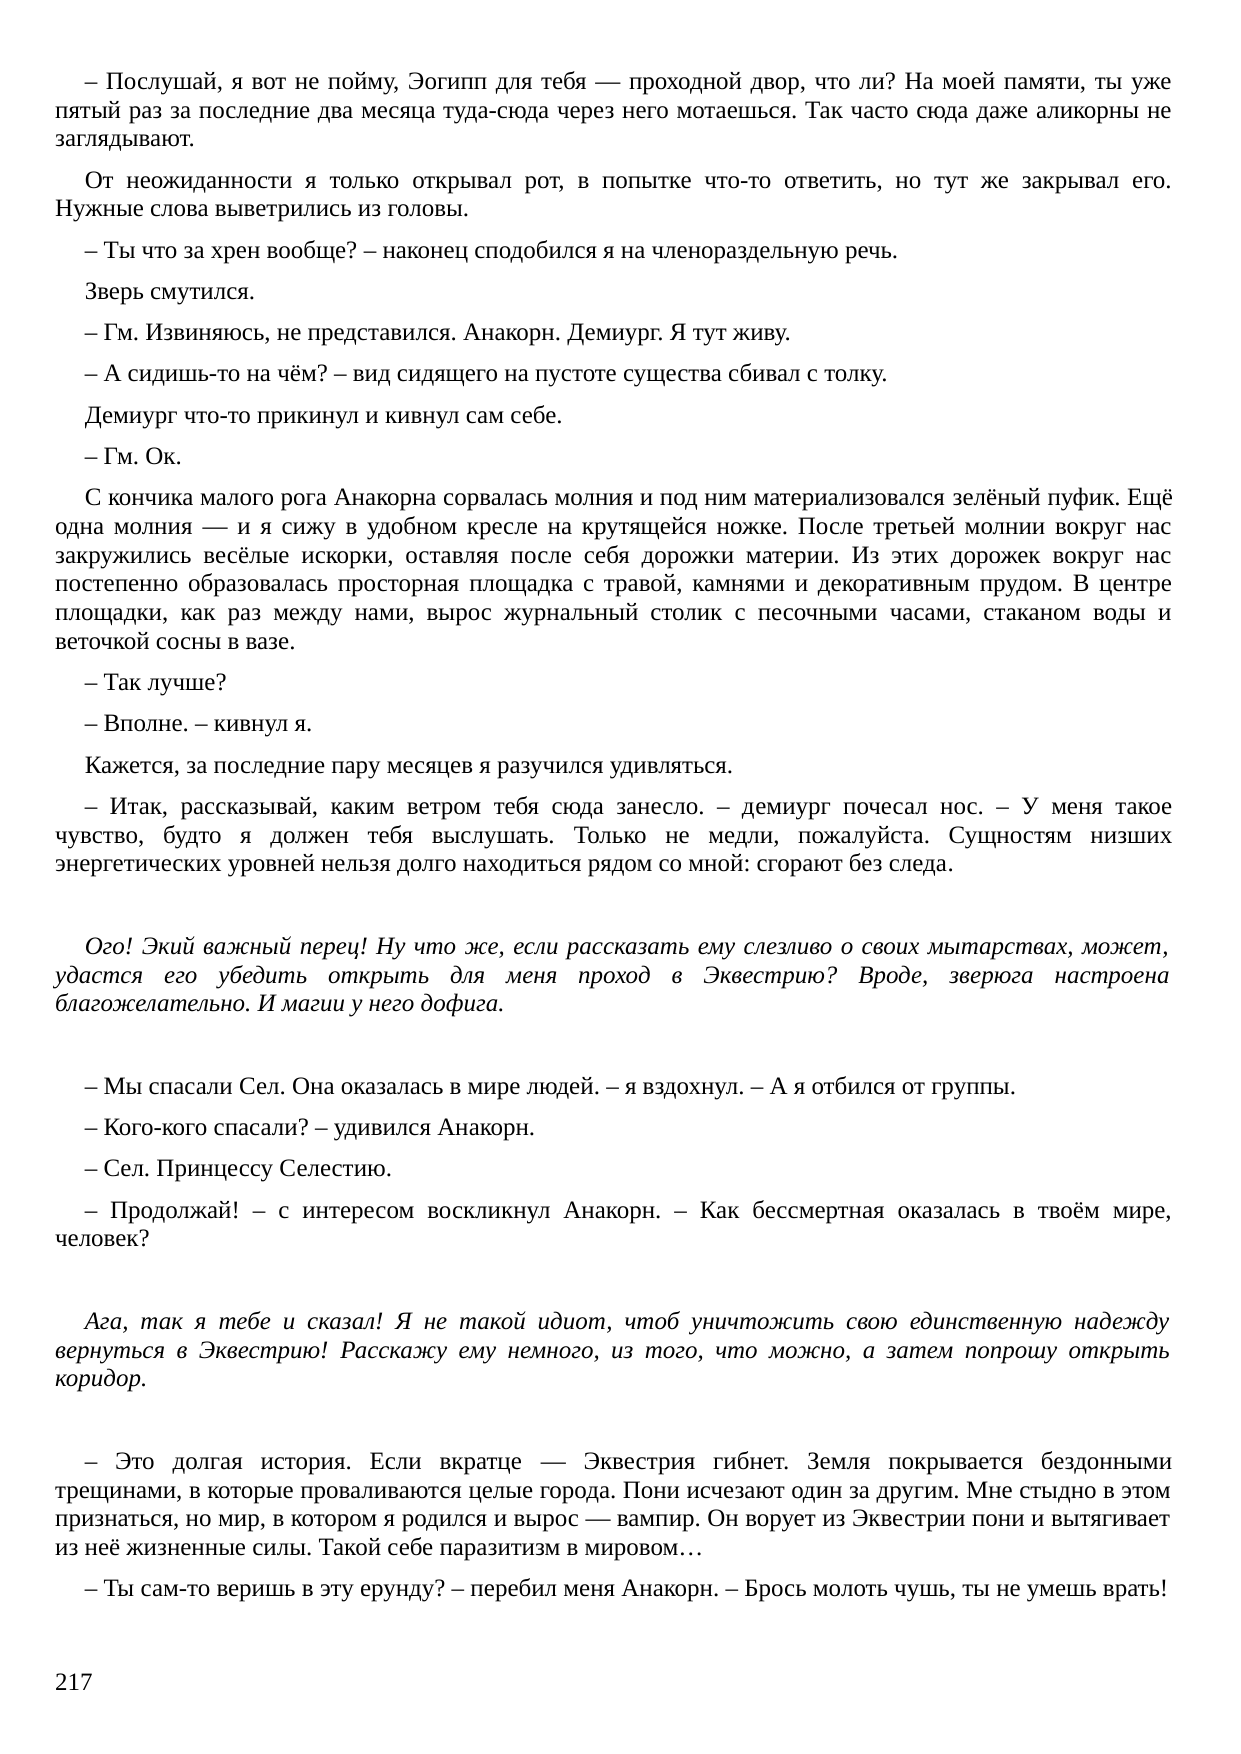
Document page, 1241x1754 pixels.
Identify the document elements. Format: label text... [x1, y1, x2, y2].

text – Ты сам-то веришь в эту ерунду? – перебил меня Анакорн. – Брось молоть чушь, ты не умешь врать! [55, 1573, 1173, 1602]
text – Гм. Извиняюсь, не представился. Анакорн. Демиург. Я тут живу. [55, 317, 1173, 346]
text – А сидишь-то на чём? – вид сидящего на пустоте существа сбивал с толку. [55, 358, 1173, 387]
text – Вполне. – кивнул я. [55, 708, 1173, 737]
text Ого! Экий важный перец! Ну что же, если рассказать ему слезливо о своих мытарствах, может, удастся его убедить открыть для меня проход в Эквестрию? Вроде, зверюга настроена благожелательно. И магии у него дофига. [55, 931, 1173, 1017]
text С кончика малого рога Анакорна сорвалась молния и под ним материализовался зелёный пуфик. Ещё одна молния — и я сижу в удобном кресле на крутящейся ножке. После третьей молнии вокруг нас закружились весёлые искорки, оставляя после себя дорожки материи. Из этих дорожек вокруг нас постепенно образовалась просторная площадка с травой, камнями и декоративным прудом. В центре площадки, как раз между нами, вырос журнальный столик с песочными часами, стаканом воды и веточкой сосны в вазе. [55, 482, 1173, 655]
text От неожиданности я только открывал рот, в попытке что-то ответить, но тут же закрывал его. Нужные слова выветрились из головы. [55, 165, 1173, 222]
text – Кого-кого спасали? – удивился Анакорн. [55, 1112, 1173, 1141]
text – Продолжай! – с интересом воскликнул Анакорн. – Как бессмертная оказалась в твоём мире, человек? [55, 1195, 1173, 1252]
text – Гм. Ок. [55, 441, 1173, 470]
text – Ты что за хрен вообще? – наконец сподобился я на членораздельную речь. [55, 235, 1173, 263]
text – Сел. Принцессу Селестию. [55, 1153, 1173, 1182]
text – Мы спасали Сел. Она оказалась в мире людей. – я вздохнул. – А я отбился от группы. [55, 1071, 1173, 1100]
text Демиург что-то прикинул и кивнул сам себе. [55, 400, 1173, 428]
text Зверь смутился. [55, 276, 1173, 305]
text – Так лучше? [55, 667, 1173, 696]
text Ага, так я тебе и сказал! Я не такой идиот, чтоб уничтожить свою единственную надежду вернуться в Эквестрию! Расскажу ему немного, из того, что можно, а затем попрошу открыть коридор. [55, 1306, 1173, 1392]
text – Итак, рассказывай, каким ветром тебя сюда занесло. – демиург почесал нос. – У меня такое чувство, будто я должен тебя выслушать. Только не медли, пожалуйста. Сущностям низших энергетических уровней нельзя долго находиться рядом со мной: сгорают без следа. [55, 791, 1173, 877]
text – Послушай, я вот не пойму, Эогипп для тебя — проходной двор, что ли? На моей памяти, ты уже пятый раз за последние два месяца туда-сюда через него мотаешься. Так часто сюда даже аликорны не заглядывают. [55, 66, 1173, 152]
text – Это долгая история. Если вкратце — Эквестрия гибнет. Земля покрывается бездонными трещинами, в которые проваливаются целые города. Пони исчезают один за другим. Мне стыдно в этом признаться, но мир, в котором я родился и вырос — вампир. Он ворует из Эквестрии пони и вытягивает из неё жизненные силы. Такой себе паразитизм в мировом… [55, 1446, 1173, 1561]
text Кажется, за последние пару месяцев я разучился удивляться. [55, 750, 1173, 778]
